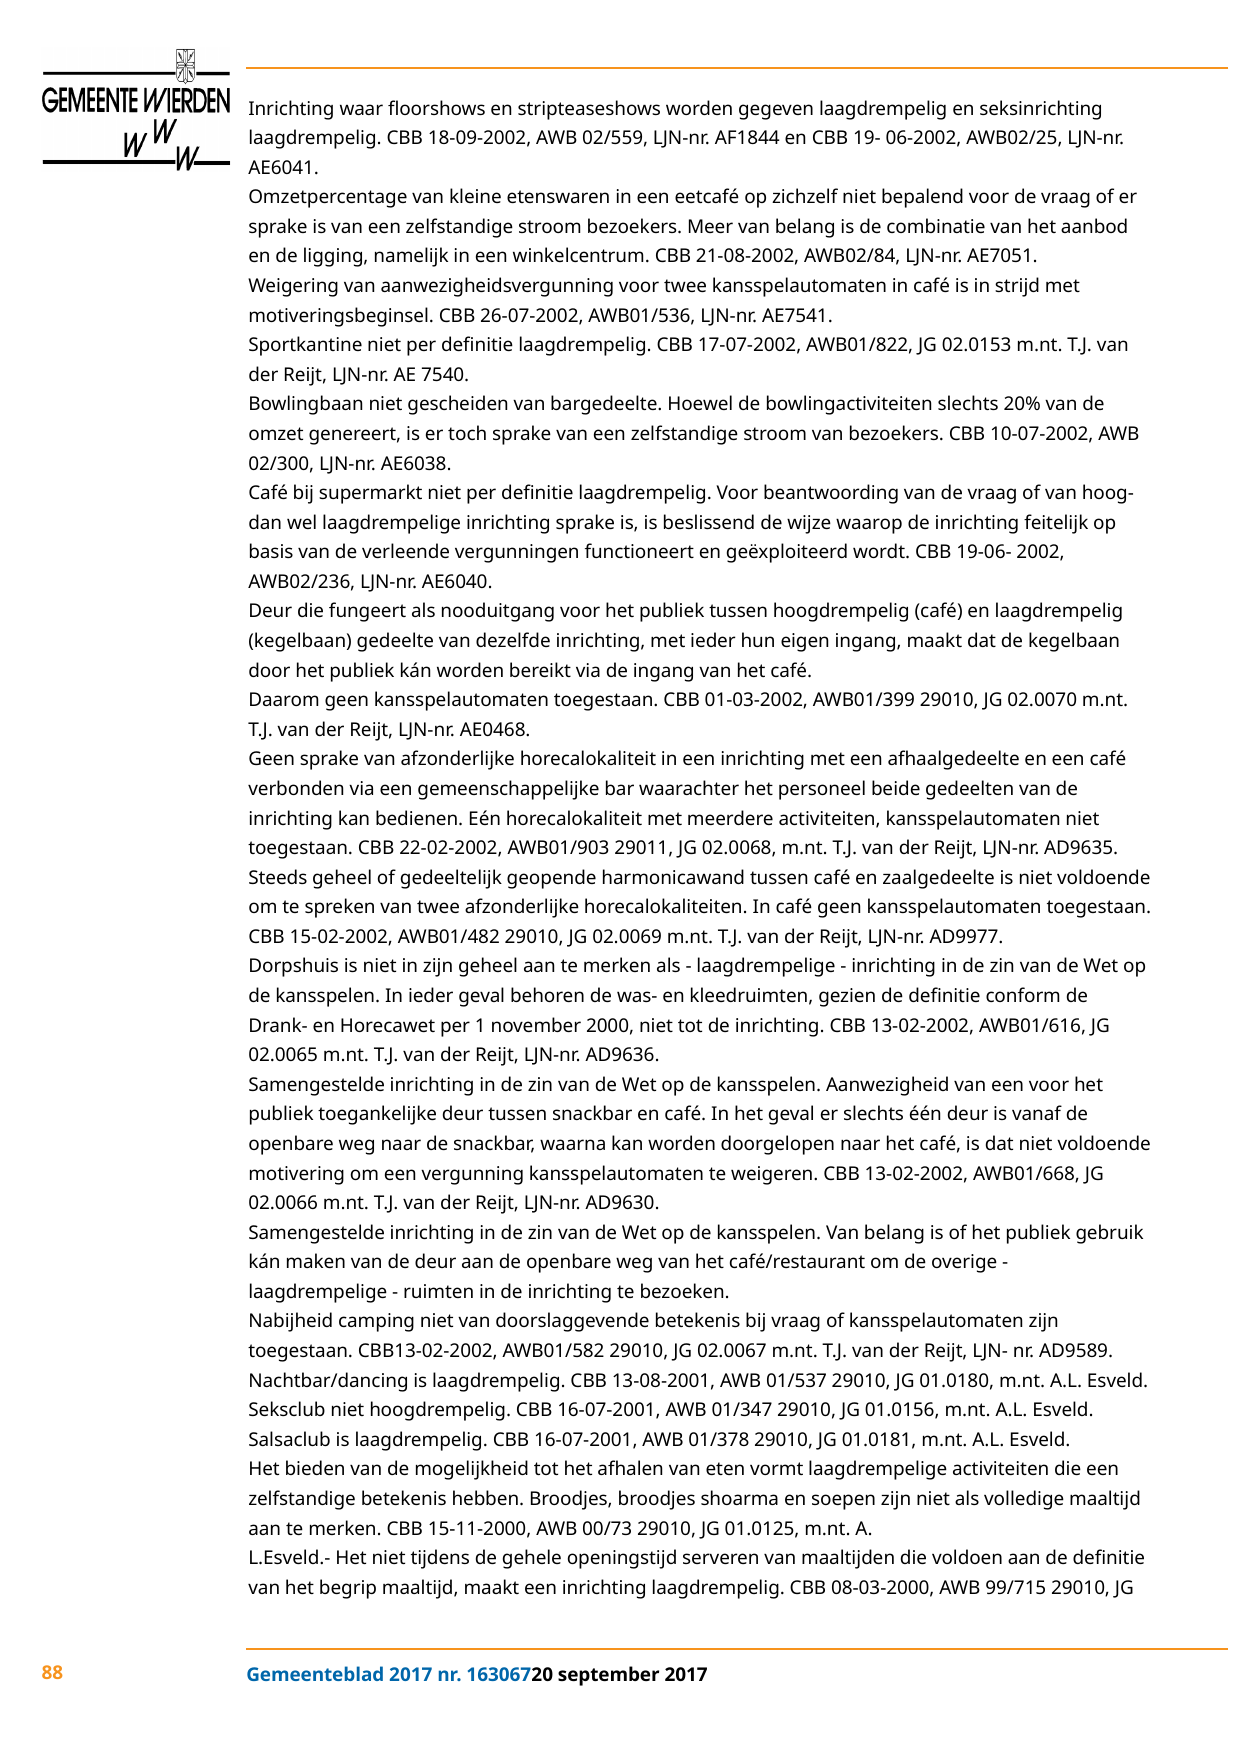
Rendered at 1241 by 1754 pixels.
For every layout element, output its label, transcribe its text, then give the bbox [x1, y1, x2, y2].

text Daarom geen kansspelautomaten toegestaan. CBB 01-03-2002, AWB01/399 29010, JG 02.0070 m.nt. T.J. van der Reijt, LJN-nr. AE0468. [248, 686, 1152, 742]
text Samengestelde inrichting in de zin van de Wet op de kansspelen. Aanwezigheid van een voor het publiek toegankelijke deur tussen snackbar en café. In het geval er slechts één deur is vanaf de openbare weg naar de snackbar, waarna kan worden doorgelopen naar het café, is dat niet voldoende motivering om een vergunning kansspelautomaten te weigeren. CBB 13-02-2002, AWB01/668, JG 02.0066 m.nt. T.J. van der Reijt, LJN-nr. AD9630. [248, 1071, 1152, 1215]
text Samengestelde inrichting in de zin van de Wet op de kansspelen. Van belang is of het publiek gebruik kán maken van de deur aan de openbare weg van het café/restaurant om de overige - laagdrempelige - ruimten in de inrichting te bezoeken. [248, 1219, 1152, 1304]
text Nabijheid camping niet van doorslaggevende betekenis bij vraag of kansspelautomaten zijn toegestaan. CBB13-02-2002, AWB01/582 29010, JG 02.0067 m.nt. T.J. van der Reijt, LJN- nr. AD9589. [248, 1308, 1152, 1363]
text Salsaclub is laagdrempelig. CBB 16-07-2001, AWB 01/378 29010, JG 01.0181, m.nt. A.L. Esveld. [248, 1426, 1152, 1452]
text Inrichting waar floorshows en stripteaseshows worden gegeven laagdrempelig en seksinrichting laagdrempelig. CBB 18-09-2002, AWB 02/559, LJN-nr. AF1844 en CBB 19- 06-2002, AWB02/25, LJN-nr. AE6041. [248, 95, 1152, 180]
text Dorpshuis is niet in zijn geheel aan te merken als - laagdrempelige - inrichting in de zin van de Wet op de kansspelen. In ieder geval behoren de was- en kleedruimten, gezien de definitie conform de Drank- en Horecawet per 1 november 2000, niet tot de inrichting. CBB 13-02-2002, AWB01/616, JG 02.0065 m.nt. T.J. van der Reijt, LJN-nr. AD9636. [248, 953, 1152, 1067]
text L.Esveld.- Het niet tijdens de gehele openingstijd serveren van maaltijden die voldoen aan de definitie van het begrip maaltijd, maakt een inrichting laagdrempelig. CBB 08-03-2000, AWB 99/715 29010, JG [248, 1544, 1152, 1600]
text Omzetpercentage van kleine etenswaren in een eetcafé op zichzelf niet bepalend voor de vraag of er sprake is van een zelfstandige stroom bezoekers. Meer van belang is de combinatie van het aanbod en de ligging, namelijk in een winkelcentrum. CBB 21-08-2002, AWB02/84, LJN-nr. AE7051. [248, 183, 1152, 268]
text Geen sprake van afzonderlijke horecalokaliteit in een inrichting met een afhaalgedeelte en een café verbonden via een gemeenschappelijke bar waarachter het personeel beide gedeelten van de inrichting kan bedienen. Eén horecalokaliteit met meerdere activiteiten, kansspelautomaten niet toegestaan. CBB 22-02-2002, AWB01/903 29011, JG 02.0068, m.nt. T.J. van der Reijt, LJN-nr. AD9635. [248, 746, 1152, 860]
text Seksclub niet hoogdrempelig. CBB 16-07-2001, AWB 01/347 29010, JG 01.0156, m.nt. A.L. Esveld. [248, 1396, 1152, 1422]
text Café bij supermarkt niet per definitie laagdrempelig. Voor beantwoording van de vraag of van hoog- dan wel laagdrempelige inrichting sprake is, is beslissend de wijze waarop de inrichting feitelijk op basis van de verleende vergunningen functioneert en geëxploiteerd wordt. CBB 19-06- 2002, AWB02/236, LJN-nr. AE6040. [248, 479, 1152, 594]
picture [41, 47, 231, 172]
text Deur die fungeert als nooduitgang voor het publiek tussen hoogdrempelig (café) en laagdrempelig (kegelbaan) gedeelte van dezelfde inrichting, met ieder hun eigen ingang, maakt dat de kegelbaan door het publiek kán worden bereikt via de ingang van het café. [248, 598, 1152, 683]
text Steeds geheel of gedeeltelijk geopende harmonicawand tussen café en zaalgedeelte is niet voldoende om te spreken van twee afzonderlijke horecalokaliteiten. In café geen kansspelautomaten toegestaan. CBB 15-02-2002, AWB01/482 29010, JG 02.0069 m.nt. T.J. van der Reijt, LJN-nr. AD9977. [248, 864, 1152, 949]
text Nachtbar/dancing is laagdrempelig. CBB 13-08-2001, AWB 01/537 29010, JG 01.0180, m.nt. A.L. Esveld. [248, 1367, 1152, 1393]
text Het bieden van de mogelijkheid tot het afhalen van eten vormt laagdrempelige activiteiten die een zelfstandige betekenis hebben. Broodjes, broodjes shoarma en soepen zijn niet als volledige maaltijd aan te merken. CBB 15-11-2000, AWB 00/73 29010, JG 01.0125, m.nt. A. [248, 1456, 1152, 1541]
text Bowlingbaan niet gescheiden van bargedeelte. Hoewel de bowlingactiviteiten slechts 20% van de omzet genereert, is er toch sprake van een zelfstandige stroom van bezoekers. CBB 10-07-2002, AWB 02/300, LJN-nr. AE6038. [248, 391, 1152, 476]
text Weigering van aanwezigheidsvergunning voor twee kansspelautomaten in café is in strijd met motiveringsbeginsel. CBB 26-07-2002, AWB01/536, LJN-nr. AE7541. [248, 272, 1152, 328]
text Sportkantine niet per definitie laagdrempelig. CBB 17-07-2002, AWB01/822, JG 02.0153 m.nt. T.J. van der Reijt, LJN-nr. AE 7540. [248, 331, 1152, 387]
